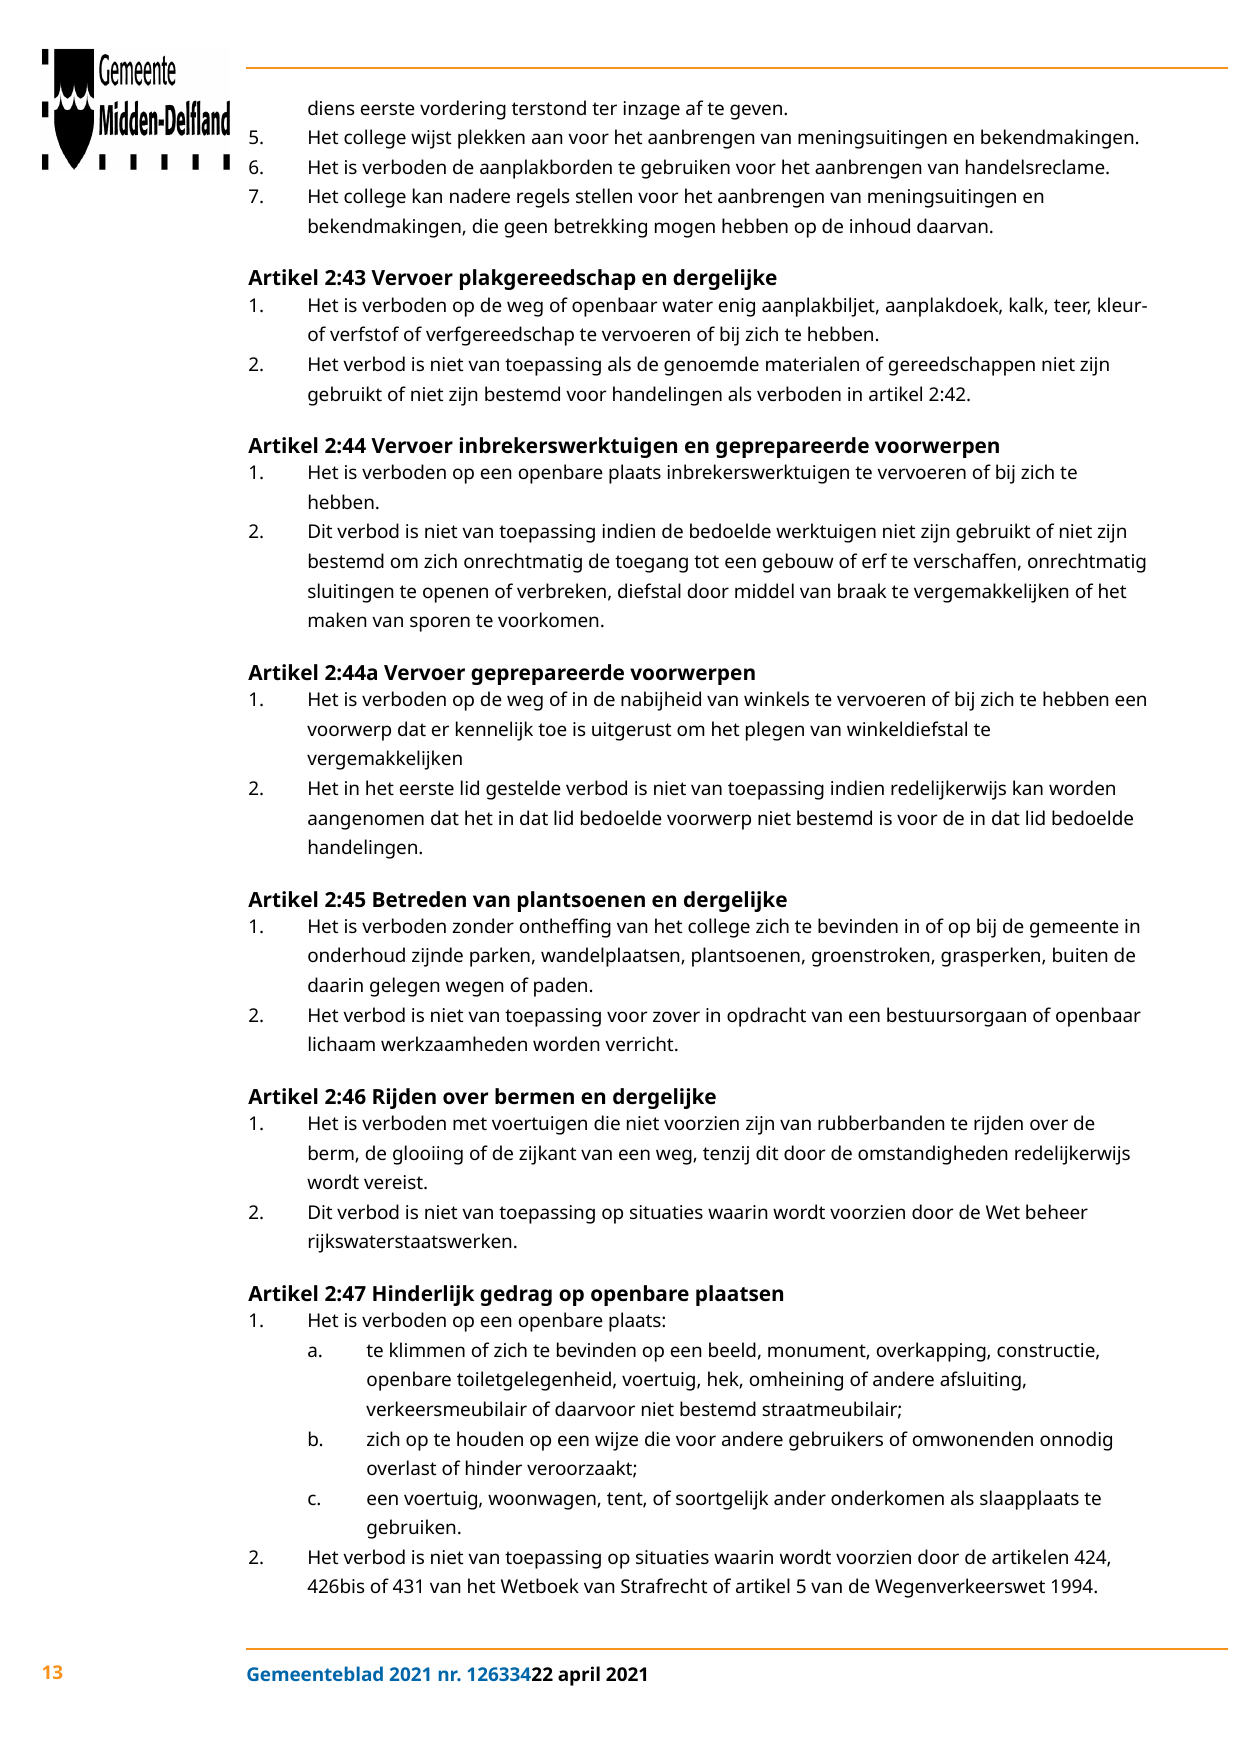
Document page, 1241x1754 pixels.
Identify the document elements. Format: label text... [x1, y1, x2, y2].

list Het is verboden op een openbare plaats: [248, 1307, 1152, 1333]
list diens eerste vordering terstond ter inzage af te geven. [248, 95, 1152, 121]
text Artikel 2:44 Vervoer inbrekerswerktuigen en geprepareerde voorwerpen [248, 431, 1152, 459]
list Het verbod is niet van toepassing voor zover in opdracht van een bestuursorgaan of openbaar lichaam werkzaamheden worden verricht. [248, 1002, 1152, 1057]
list Het in het eerste lid gestelde verbod is niet van toepassing indien redelijkerwijs kan worden aangenomen dat het in dat lid bedoelde voorwerp niet bestemd is voor de in dat lid bedoelde handelingen. [248, 775, 1152, 860]
list Het is verboden op de weg of openbaar water enig aanplakbiljet, aanplakdoek, kalk, teer, kleur- of verfstof of verfgereedschap te vervoeren of bij zich te hebben. [248, 292, 1152, 347]
list Het verbod is niet van toepassing op situaties waarin wordt voorzien door de artikelen 424, 426bis of 431 van het Wetboek van Strafrecht of artikel 5 van de Wegenverkeerswet 1994. [248, 1544, 1152, 1599]
list zich op te houden op een wijze die voor andere gebruikers of omwonenden onnodig overlast of hinder veroorzaakt; [307, 1426, 1152, 1481]
list Het college wijst plekken aan voor het aanbrengen van meningsuitingen en bekendmakingen. [248, 124, 1152, 150]
list Het is verboden op de weg of in de nabijheid van winkels te vervoeren of bij zich te hebben een voorwerp dat er kennelijk toe is uitgerust om het plegen van winkeldiefstal te vergemakkelijken [248, 686, 1152, 771]
list te klimmen of zich te bevinden op een beeld, monument, overkapping, constructie, openbare toiletgelegenheid, voertuig, hek, omheining of andere afsluiting, verkeersmeubilair of daarvoor niet bestemd straatmeubilair; [307, 1337, 1152, 1422]
list Het is verboden met voertuigen die niet voorzien zijn van rubberbanden te rijden over de berm, de glooiing of de zijkant van een weg, tenzij dit door de omstandigheden redelijkerwijs wordt vereist. [248, 1110, 1152, 1195]
text Artikel 2:46 Rijden over bermen en dergelijke [248, 1082, 1152, 1110]
list een voertuig, woonwagen, tent, of soortgelijk ander onderkomen als slaapplaats te gebruiken. [307, 1485, 1152, 1540]
text Artikel 2:44a Vervoer geprepareerde voorwerpen [248, 658, 1152, 686]
list Het is verboden de aanplakborden te gebruiken voor het aanbrengen van handelsreclame. [248, 154, 1152, 180]
list Het is verboden zonder ontheffing van het college zich te bevinden in of op bij de gemeente in onderhoud zijnde parken, wandelplaatsen, plantsoenen, groenstroken, grasperken, buiten de daarin gelegen wegen of paden. [248, 913, 1152, 998]
list Dit verbod is niet van toepassing indien de bedoelde werktuigen niet zijn gebruikt of niet zijn bestemd om zich onrechtmatig de toegang tot een gebouw of erf te verschaffen, onrechtmatig sluitingen te openen of verbreken, diefstal door middel van braak te vergemakkelijken of het maken van sporen te voorkomen. [248, 519, 1152, 633]
list Het is verboden op een openbare plaats inbrekerswerktuigen te vervoeren of bij zich te hebben. [248, 459, 1152, 515]
list Het college kan nadere regels stellen voor het aanbrengen van meningsuitingen en bekendmakingen, die geen betrekking mogen hebben op de inhoud daarvan. [248, 183, 1152, 239]
text Artikel 2:43 Vervoer plakgereedschap en dergelijke [248, 263, 1152, 292]
list Dit verbod is niet van toepassing op situaties waarin wordt voorzien door de Wet beheer rijkswaterstaatswerken. [248, 1199, 1152, 1254]
picture [41, 47, 231, 172]
list Het verbod is niet van toepassing als de genoemde materialen of gereedschappen niet zijn gebruikt of niet zijn bestemd voor handelingen als verboden in artikel 2:42. [248, 351, 1152, 406]
text Artikel 2:45 Betreden van plantsoenen en dergelijke [248, 885, 1152, 913]
text Artikel 2:47 Hinderlijk gedrag op openbare plaatsen [248, 1279, 1152, 1307]
